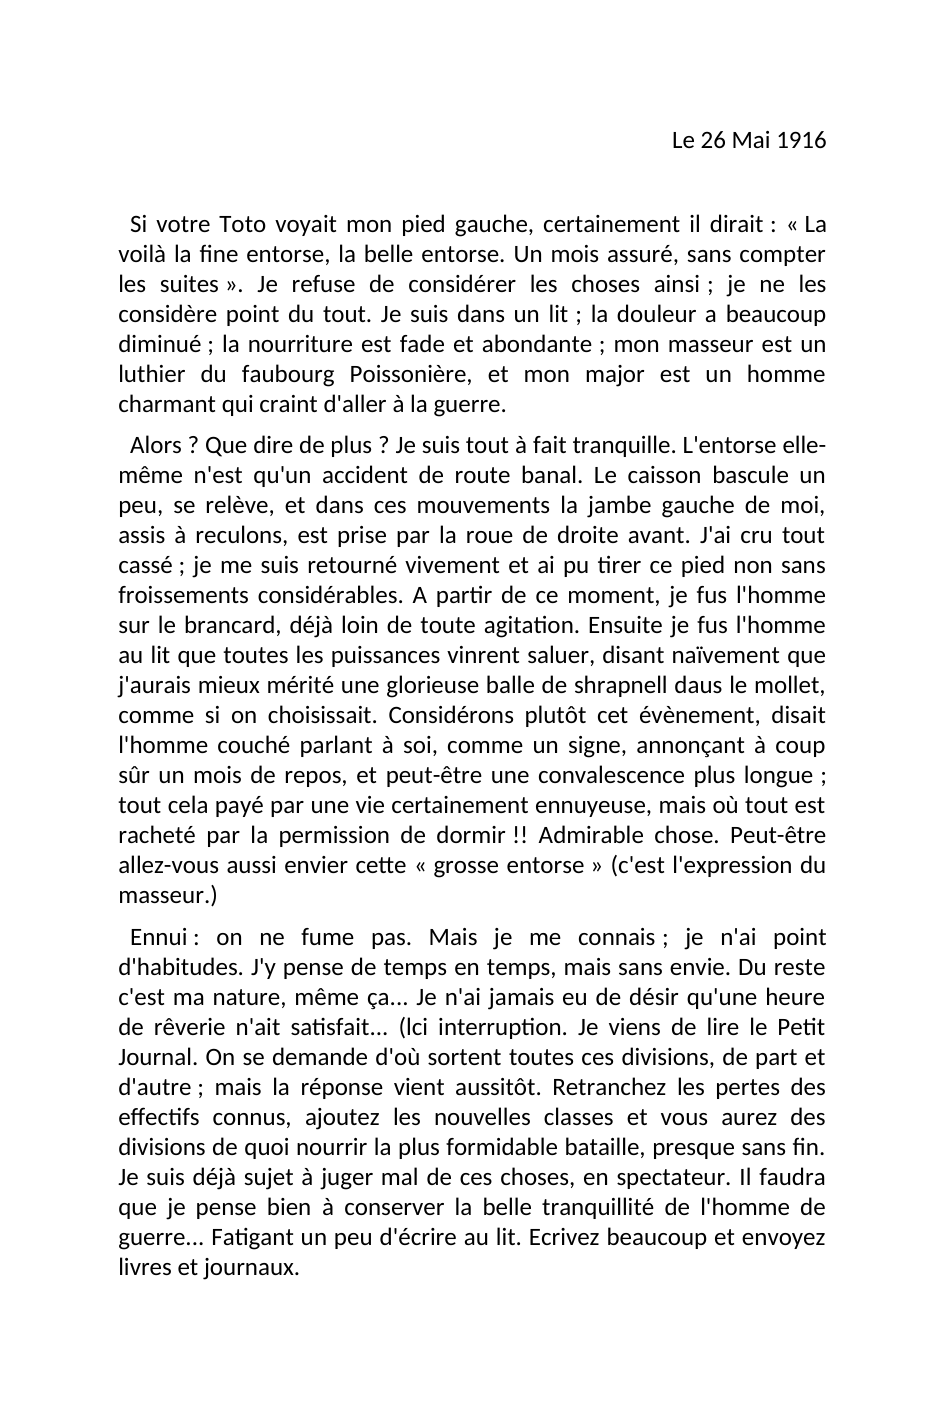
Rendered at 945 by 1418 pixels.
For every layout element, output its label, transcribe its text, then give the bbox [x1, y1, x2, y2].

text Alors ? Que dire de plus ? Je suis tout à fait tranquille. L'entorse elle-même n'est qu'un accident de route banal. Le caisson bascule un peu, se relève, et dans ces mouvements la jambe gauche de moi, assis à reculons, est prise par la roue de droite avant. J'ai cru tout cassé ; je me suis retourné vivement et ai pu tirer ce pied non sans froissements considérables. A partir de ce moment, je fus l'homme sur le brancard, déjà loin de toute agitation. Ensuite je fus l'homme au lit que toutes les puissances vinrent saluer, disant naïvement que j'aurais mieux mérité une glorieuse balle de shrapnell daus le mollet, comme si on choisissait. Considérons plutôt cet évènement, disait l'homme couché parlant à soi, comme un signe, annonçant à coup sûr un mois de repos, et peut-être une convalescence plus longue ; tout cela payé par une vie certainement ennuyeuse, mais où tout est racheté par la permission de dormir !! Admirable chose. Peut-être allez-vous aussi envier cette « grosse entorse » (c'est l'expression du masseur.) [118, 435, 827, 910]
text Ennui : on ne fume pas. Mais je me connais ; je n'ai point d'habitudes. J'y pense de temps en temps, mais sans envie. Du reste c'est ma nature, même ça... Je n'ai jamais eu de désir qu'une heure de rêverie n'ait satisfait... (lci interruption. Je viens de lire le Petit Journal. On se demande d'où sortent toutes ces divisions, de part et d'autre ; mais la réponse vient aussitôt. Retranchez les pertes des effec­tifs connus, ajoutez les nouvelles classes et vous aurez des divisions de quoi nourrir la plus formidable bataille, presque sans fin. Je suis déjà sujet à juger mal de ces choses, en spectateur. Il faudra que je pense bien à conserver la belle tranquillité de l'homme de guerre... Fatigant un peu d'écrire au lit. Ecrivez beaucoup et envoyez livres et journaux. [118, 927, 827, 1282]
text Si votre Toto voyait mon pied gauche, certainement il dirait : « La voilà la fine entorse, la belle entorse. Un mois assuré, sans compter les suites ». Je refuse de considérer les choses ainsi ; je ne les considère point du tout. Je suis dans un lit ; la douleur a beaucoup diminué ; la nourriture est fade et abondante ; mon masseur est un luthier du faubourg Poissonière, et mon major est un homme charmant qui craint d'aller à la guerre. [118, 213, 827, 418]
text Le 26 Mai 1916 [118, 130, 827, 155]
